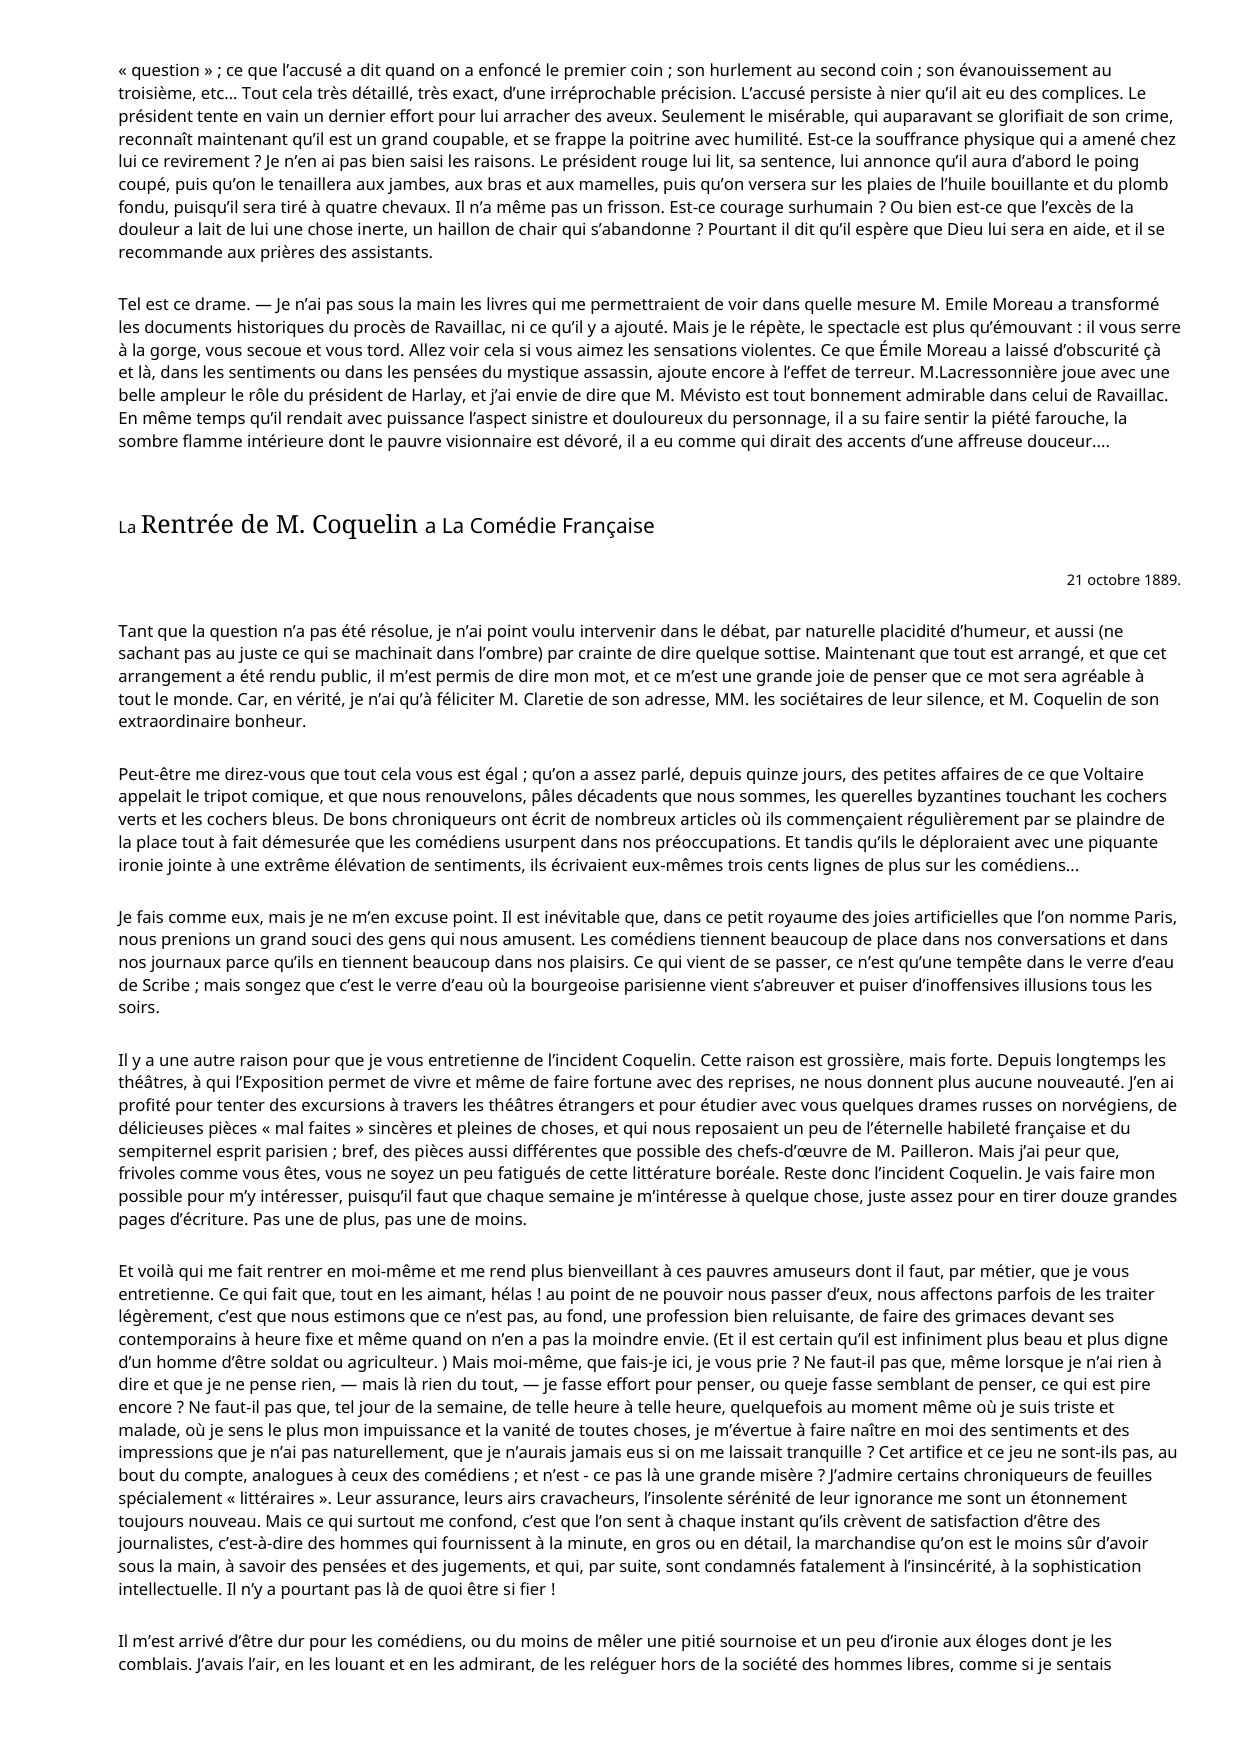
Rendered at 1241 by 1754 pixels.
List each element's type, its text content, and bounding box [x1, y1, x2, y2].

text Il m’est arrivé d’être dur pour les comédiens, ou du moins de mêler une pitié sournoise et un peu d’ironie aux éloges dont je les comblais. J’avais l’air, en les louant et en les admirant, de les reléguer hors de la société des hommes libres, comme si je sentais [118, 1629, 1181, 1675]
text Il y a une autre raison pour que je vous entretienne de l’incident Coquelin. Cette raison est grossière, mais forte. Depuis longtemps les théâtres, à qui l’Exposition permet de vivre et même de faire fortune avec des reprises, ne nous donnent plus aucune nouveauté. J’en ai profité pour tenter des excursions à travers les théâtres étrangers et pour étudier avec vous quelques drames russes on norvégiens, de délicieuses pièces « mal faites » sincères et pleines de choses, et qui nous reposaient un peu de l’éternelle habileté française et du sempiternel esprit parisien ; bref, des pièces aussi différentes que possible des chefs-d’œuvre de M. Pailleron. Mais j’ai peur que, frivoles comme vous êtes, vous ne soyez un peu fatigués de cette littérature boréale. Reste donc l’incident Coquelin. Je vais faire mon possible pour m’y intéresser, puisqu’il faut que chaque semaine je m’intéresse à quelque chose, juste assez pour en tirer douze grandes pages d’écriture. Pas une de plus, pas une de moins. [118, 1048, 1181, 1230]
text Je fais comme eux, mais je ne m’en excuse point. Il est inévitable que, dans ce petit royaume des joies artificielles que l’on nomme Paris, nous prenions un grand souci des gens qui nous amusent. Les comédiens tiennent beaucoup de place dans nos conversations et dans nos journaux parce qu’ils en tiennent beaucoup dans nos plaisirs. Ce qui vient de se passer, ce n’est qu’une tempête dans le verre d’eau de Scribe ; mais songez que c’est le verre d’eau où la bourgeoise parisienne vient s’abreuver et puiser d’inoffensives illusions tous les soirs. [118, 905, 1181, 1019]
text « question » ; ce que l’accusé a dit quand on a enfoncé le premier coin ; son hurlement au second coin ; son évanouissement au troisième, etc… Tout cela très détaillé, très exact, d’une irréprochable précision. L’accusé persiste à nier qu’il ait eu des complices. Le président tente en vain un dernier effort pour lui arracher des aveux. Seulement le misérable, qui auparavant se glorifiait de son crime, reconnaît maintenant qu’il est un grand coupable, et se frappe la poitrine avec humilité. Est-ce la souffrance physique qui a amené chez lui ce revirement ? Je n’en ai pas bien saisi les raisons. Le président rouge lui lit, sa sentence, lui annonce qu’il aura d’abord le poing coupé, puis qu’on le tenaillera aux jambes, aux bras et aux mamelles, puis qu’on versera sur les plaies de l’huile bouillante et du plomb fondu, puisqu’il sera tiré à quatre chevaux. Il n’a même pas un frisson. Est-ce courage surhumain ? Ou bien est-ce que l’excès de la douleur a lait de lui une chose inerte, un haillon de chair qui s’abandonne ? Pourtant il dit qu’il espère que Dieu lui sera en aide, et il se recommande aux prières des assistants. [118, 59, 1181, 263]
subtitle LA RENTRéE DE M. COQUELIN A LA COMÉDIE FRANÇAISE [118, 506, 1181, 540]
text Tant que la question n’a pas été résolue, je n’ai point voulu intervenir dans le débat, par naturelle placidité d’humeur, et aussi (ne sachant pas au juste ce qui se machinait dans l’ombre) par crainte de dire quelque sottise. Maintenant que tout est arrangé, et que cet arrangement a été rendu public, il m’est permis de dire mon mot, et ce m’est une grande joie de penser que ce mot sera agréable à tout le monde. Car, en vérité, je n’ai qu’à féliciter M. Claretie de son adresse, MM. les sociétaires de leur silence, et M. Coquelin de son extraordinaire bonheur. [118, 619, 1181, 733]
text Peut-être me direz-vous que tout cela vous est égal ; qu’on a assez parlé, depuis quinze jours, des petites affaires de ce que Voltaire appelait le tripot comique, et que nous renouvelons, pâles décadents que nous sommes, les querelles byzantines touchant les cochers verts et les cochers bleus. De bons chroniqueurs ont écrit de nombreux articles où ils commençaient régulièrement par se plaindre de la place tout à fait démesurée que les comédiens usurpent dans nos préoccupations. Et tandis qu’ils le déploraient avec une piquante ironie jointe à une extrême élévation de sentiments, ils écrivaient eux-mêmes trois cents lignes de plus sur les comédiens... [118, 762, 1181, 876]
text Et voilà qui me fait rentrer en moi-même et me rend plus bienveillant à ces pauvres amuseurs dont il faut, par métier, que je vous entretienne. Ce qui fait que, tout en les aimant, hélas ! au point de ne pouvoir nous passer d’eux, nous affectons parfois de les traiter légèrement, c’est que nous estimons que ce n’est pas, au fond, une profession bien reluisante, de faire des grimaces devant ses contemporains à heure fixe et même quand on n’en a pas la moindre envie. (Et il est certain qu’il est infiniment plus beau et plus digne d’un homme d’être soldat ou agriculteur. ) Mais moi-même, que fais-je ici, je vous prie ? Ne faut-il pas que, même lorsque je n’ai rien à dire et que je ne pense rien, — mais là rien du tout, — je fasse effort pour penser, ou queje fasse semblant de penser, ce qui est pire encore ? Ne faut-il pas que, tel jour de la semaine, de telle heure à telle heure, quelquefois au moment même où je suis triste et malade, où je sens le plus mon impuissance et la vanité de toutes choses, je m’évertue à faire naître en moi des sentiments et des impressions que je n’ai pas naturellement, que je n’aurais jamais eus si on me laissait tranquille ? Cet artifice et ce jeu ne sont-ils pas, au bout du compte, analogues à ceux des comédiens ; et n’est - ce pas là une grande misère ? J’admire certains chroniqueurs de feuilles spécialement « littéraires ». Leur assurance, leurs airs cravacheurs, l’insolente sérénité de leur ignorance me sont un étonnement toujours nouveau. Mais ce qui surtout me confond, c’est que l’on sent à chaque instant qu’ils crèvent de satisfaction d’être des journalistes, c’est-à-dire des hommes qui fournissent à la minute, en gros ou en détail, la marchandise qu’on est le moins sûr d’avoir sous la main, à savoir des pensées et des jugements, et qui, par suite, sont condamnés fatalement à l’insincérité, à la sophistication intellectuelle. Il n’y a pourtant pas là de quoi être si fier ! [118, 1259, 1181, 1600]
text 21 octobre 1889. [118, 570, 1181, 590]
text Tel est ce drame. — Je n’ai pas sous la main les livres qui me permettraient de voir dans quelle mesure M. Emile Moreau a transformé les documents historiques du procès de Ravaillac, ni ce qu’il y a ajouté. Mais je le répète, le spectacle est plus qu’émouvant : il vous serre à la gorge, vous secoue et vous tord. Allez voir cela si vous aimez les sensations violentes. Ce que Émile Moreau a laissé d’obscurité çà et là, dans les sentiments ou dans les pensées du mystique assassin, ajoute encore à l’effet de terreur. M.Lacressonnière joue avec une belle ampleur le rôle du président de Harlay, et j’ai envie de dire que M. Mévisto est tout bonnement admirable dans celui de Ravaillac. En même temps qu’il rendait avec puissance l’aspect sinistre et douloureux du personnage, il a su faire sentir la piété farouche, la sombre flamme intérieure dont le pauvre visionnaire est dévoré, il a eu comme qui dirait des accents d’une affreuse douceur.... [118, 293, 1181, 452]
